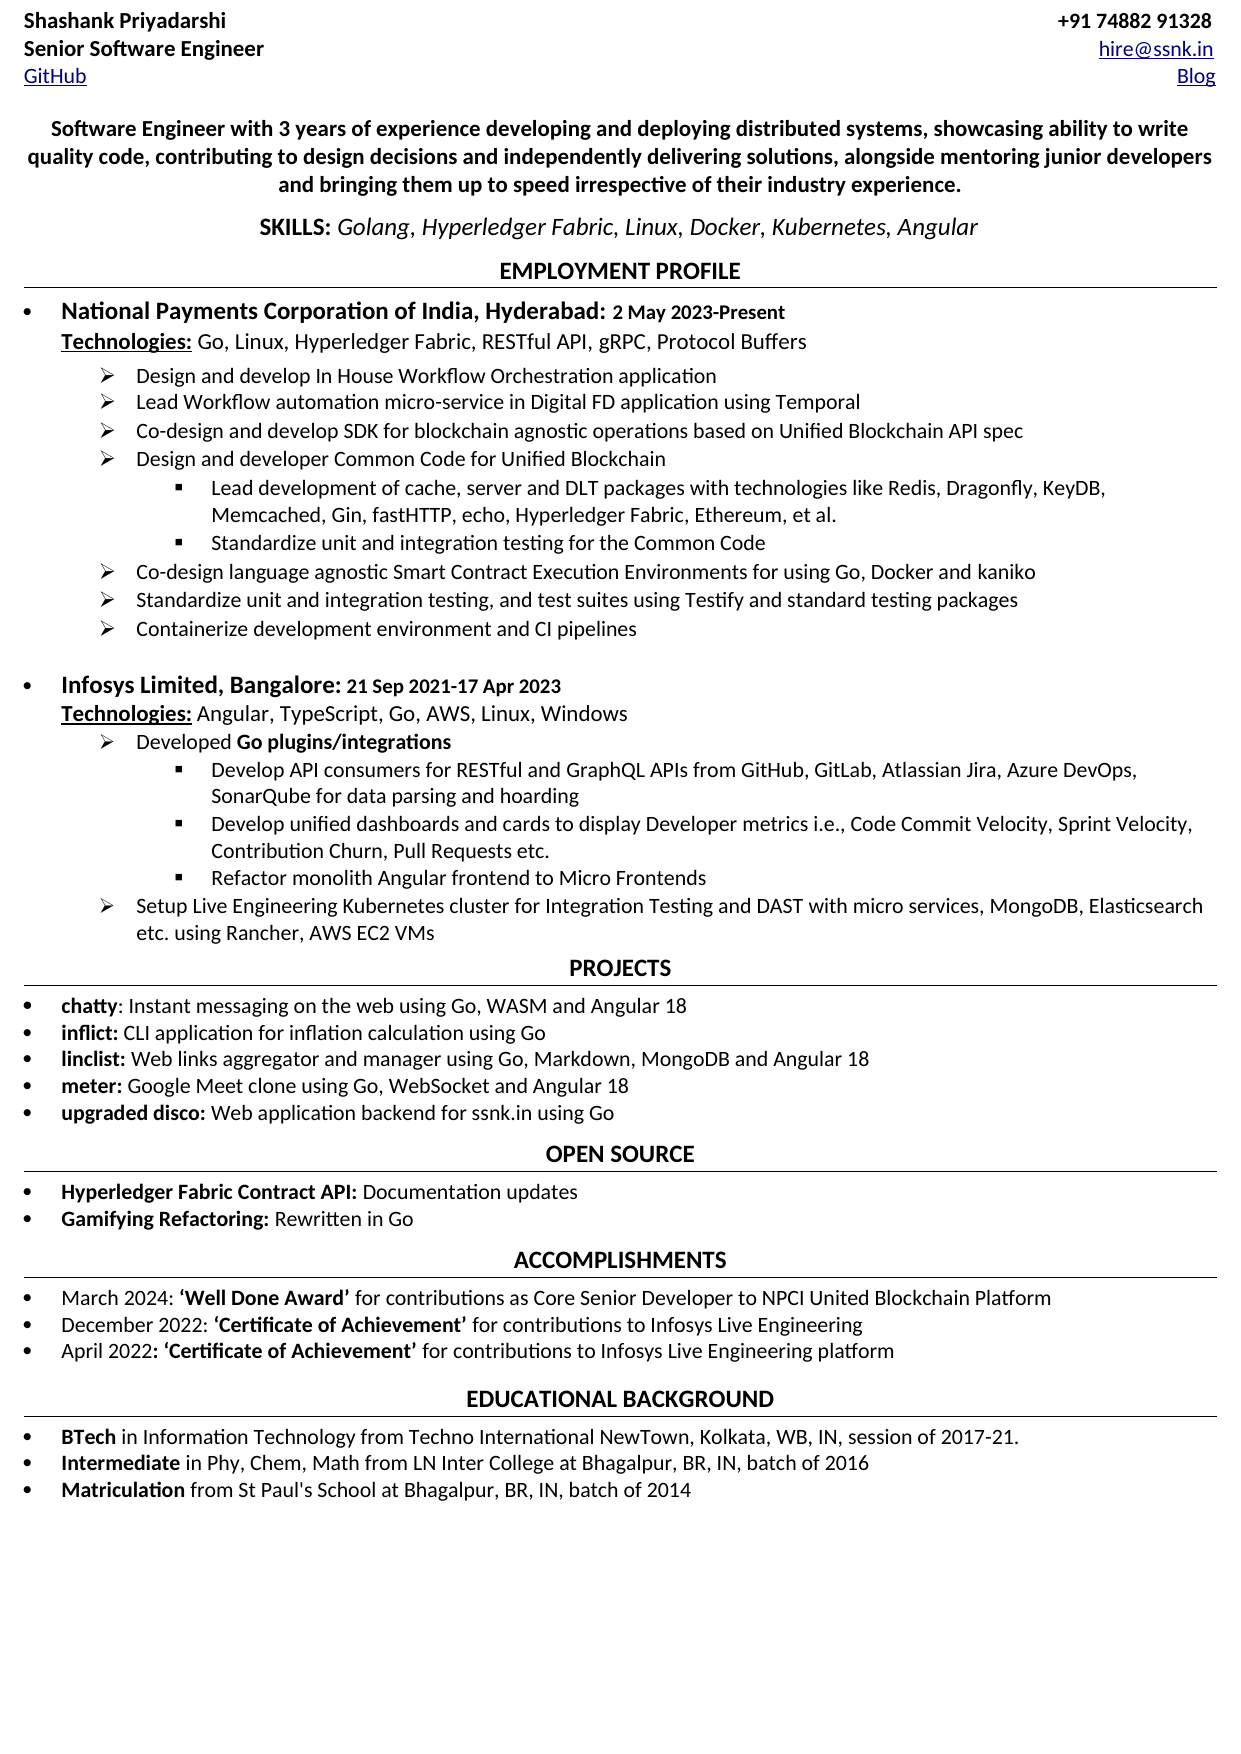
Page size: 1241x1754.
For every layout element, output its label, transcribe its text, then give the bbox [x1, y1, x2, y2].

subtitle ACCOMPLISHMENTS [24, 1245, 1217, 1277]
subtitle PROJECTS [24, 953, 1217, 985]
list Infosys Limited, Bangalore: 21 Sep 2021-17 Apr 2023 [24, 669, 1217, 699]
list April 2022: ‘Certificate of Achievement’ for contributions to Infosys Live Engineering platform [24, 1338, 1217, 1364]
list upgraded disco: Web application backend for ssnk.in using Go [24, 1099, 1217, 1126]
subtitle EDUCATIONAL BACKGROUND [24, 1383, 1217, 1416]
list National Payments Corporation of India, Hyderabad: 2 May 2023-Present [24, 295, 1217, 326]
text Shashank Priyadarshi +91 74882 91328 [24, 6, 1217, 34]
list Co-design and develop SDK for blockchain agnostic operations based on Unified Blockchain API spec [99, 417, 1217, 444]
text Software Engineer with 3 years of experience developing and deploying distributed systems, showcasing ability to write quality code, contributing to design decisions and independently delivering solutions, alongside mentoring junior developers and bringing them up to speed irrespective of their industry experience. [24, 114, 1217, 198]
list inflict: CLI application for inflation calculation using Go [24, 1019, 1217, 1046]
list March 2024: ‘Well Done Award’ for contributions as Core Senior Developer to NPCI United Blockchain Platform [24, 1284, 1217, 1311]
text Senior Software Engineer hire@ssnk.in [24, 34, 1217, 62]
subtitle EMPLOYMENT PROFILE [24, 255, 1217, 287]
subtitle SKILLS: Golang, Hyperledger Fabric, Linux, Docker, Kubernetes, Angular [24, 211, 1217, 242]
list Lead development of cache, server and DLT packages with technologies like Redis, Dragonfly, KeyDB, Memcached, Gin, fastHTTP, echo, Hyperledger Fabric, Ethereum, et al. [174, 474, 1217, 527]
list chatty: Instant messaging on the web using Go, WASM and Angular 18 [24, 992, 1217, 1019]
list Containerize development environment and CI pipelines [99, 615, 1217, 642]
list linclist: Web links aggregator and manager using Go, Markdown, MongoDB and Angular 18 [24, 1046, 1217, 1072]
list Technologies: Go, Linux, Hyperledger Fabric, RESTful API, gRPC, Protocol Buffers [61, 327, 1217, 355]
list meter: Google Meet clone using Go, WebSocket and Angular 18 [24, 1072, 1217, 1099]
list Matriculation from St Paul's School at Bhagalpur, BR, IN, batch of 2014 [24, 1476, 1217, 1503]
list BTech in Information Technology from Techno International NewTown, Kolkata, WB, IN, session of 2017-21. [24, 1423, 1217, 1449]
subtitle OPEN SOURCE [24, 1139, 1217, 1171]
text GitHub Blog [24, 62, 1217, 89]
list Develop API consumers for RESTful and GraphQL APIs from GitHub, GitLab, Atlassian Jira, Azure DevOps, SonarQube for data parsing and hoarding [174, 756, 1217, 809]
list Developed Go plugins/integrations [99, 728, 1217, 755]
list Standardize unit and integration testing for the Common Code [174, 529, 1217, 556]
list Co-design language agnostic Smart Contract Execution Environments for using Go, Docker and kaniko [99, 558, 1217, 584]
list Design and develop In House Workflow Orchestration application [99, 362, 1217, 388]
list Develop unified dashboards and cards to display Developer metrics i.e., Code Commit Velocity, Sprint Velocity, Contribution Churn, Pull Requests etc. [174, 810, 1217, 863]
list Standardize unit and integration testing, and test suites using Testify and standard testing packages [99, 586, 1217, 613]
list Gamifying Refactoring: Rewritten in Go [24, 1205, 1217, 1232]
list Hyperledger Fabric Contract API: Documentation updates [24, 1178, 1217, 1205]
list Refactor monolith Angular frontend to Micro Frontends [174, 864, 1217, 891]
list Technologies: Angular, TypeScript, Go, AWS, Linux, Windows [61, 699, 1217, 727]
list Setup Live Engineering Kubernetes cluster for Integration Testing and DAST with micro services, MongoDB, Elasticsearch etc. using Rancher, AWS EC2 VMs [99, 892, 1217, 945]
list Intermediate in Phy, Chem, Math from LN Inter College at Bhagalpur, BR, IN, batch of 2016 [24, 1449, 1217, 1476]
list Lead Workflow automation micro-service in Digital FD application using Temporal [99, 388, 1217, 415]
list Design and developer Common Code for Unified Blockchain [99, 446, 1217, 472]
list December 2022: ‘Certificate of Achievement’ for contributions to Infosys Live Engineering [24, 1311, 1217, 1338]
